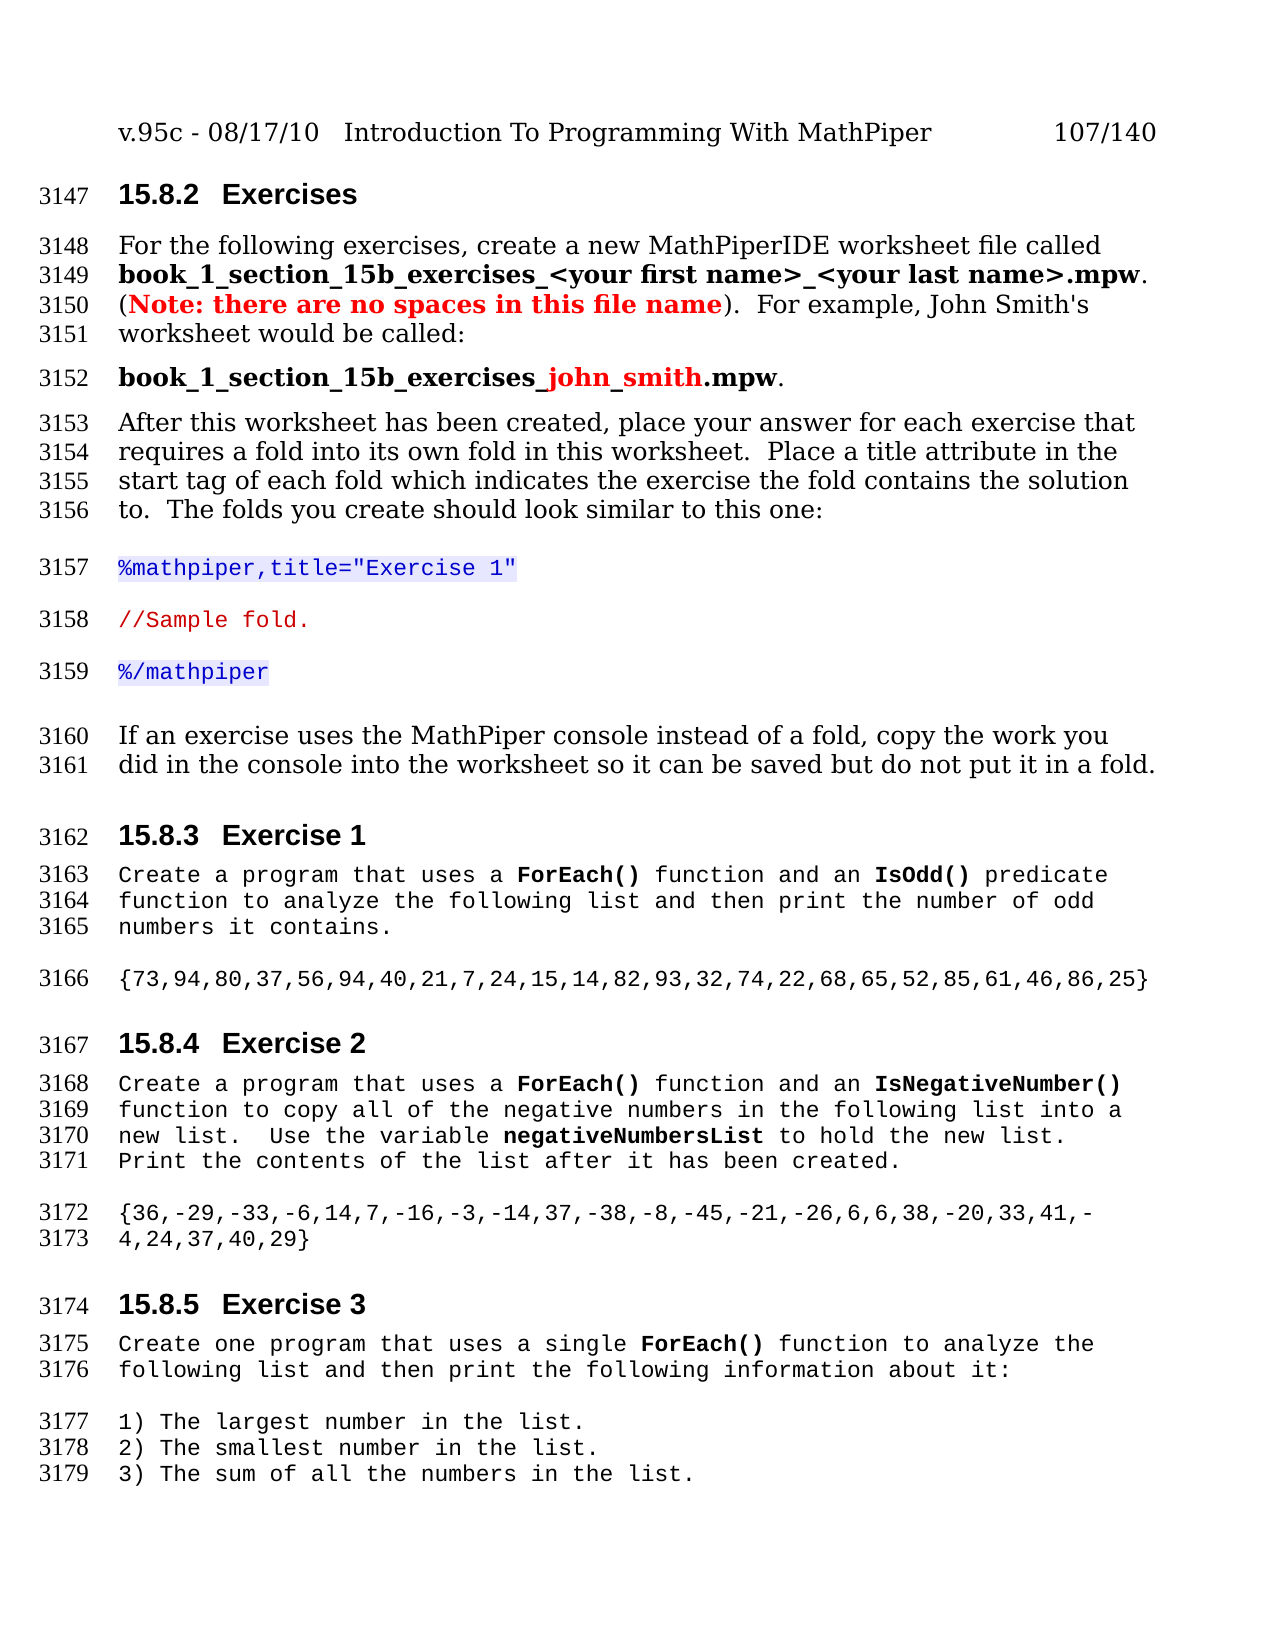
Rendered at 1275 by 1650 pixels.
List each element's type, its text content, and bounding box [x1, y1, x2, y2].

text Create one program that uses a single ForEach() function to analyze the following list and then print the following information about it: [118, 1332, 1157, 1384]
subtitle Exercise 1 [118, 818, 1157, 852]
text book_1_section_15b_exercises_john_smith.mpw. [118, 363, 1157, 393]
text If an exercise uses the MathPiper console instead of a fold, copy the work you did in the console into the worksheet so it can be saved but do not put it in a fold. [118, 721, 1157, 779]
text {36,-29,-33,-6,14,7,-16,-3,-14,37,-38,-8,-45,-21,-26,6,6,38,-20,33,41,-4,24,37,40,29} [118, 1202, 1157, 1254]
text %mathpiper,title="Exercise 1" [118, 556, 1157, 582]
subtitle Exercises [118, 177, 1157, 210]
text //Sample fold. [118, 608, 1157, 634]
text After this worksheet has been created, place your answer for each exercise that requires a fold into its own fold in this worksheet. Place a title attribute in the start tag of each fold which indicates the exercise the fold contains the solution to. The folds you create should look similar to this one: [118, 408, 1157, 524]
text Create a program that uses a ForEach() function and an IsOdd() predicate function to analyze the following list and then print the number of odd numbers it contains. [118, 864, 1157, 942]
text 2) The smallest number in the list. [118, 1436, 1157, 1462]
subtitle Exercise 3 [118, 1287, 1157, 1320]
text 1) The largest number in the list. [118, 1410, 1157, 1436]
text Create a program that uses a ForEach() function and an IsNegativeNumber() function to copy all of the negative numbers in the following list into a new list. Use the variable negativeNumbersList to hold the new list. Print the contents of the list after it has been created. [118, 1072, 1157, 1176]
text 3) The sum of all the numbers in the list. [118, 1462, 1157, 1488]
subtitle Exercise 2 [118, 1027, 1157, 1060]
text For the following exercises, create a new MathPiperIDE worksheet file called book_1_section_15b_exercises_<your first name>_<your last name>.mpw. (Note: there are no spaces in this file name). For example, John Smith's worksheet would be called: [118, 231, 1157, 348]
text %/mathpiper [118, 660, 1157, 686]
text {73,94,80,37,56,94,40,21,7,24,15,14,82,93,32,74,22,68,65,52,85,61,46,86,25} [118, 968, 1157, 993]
